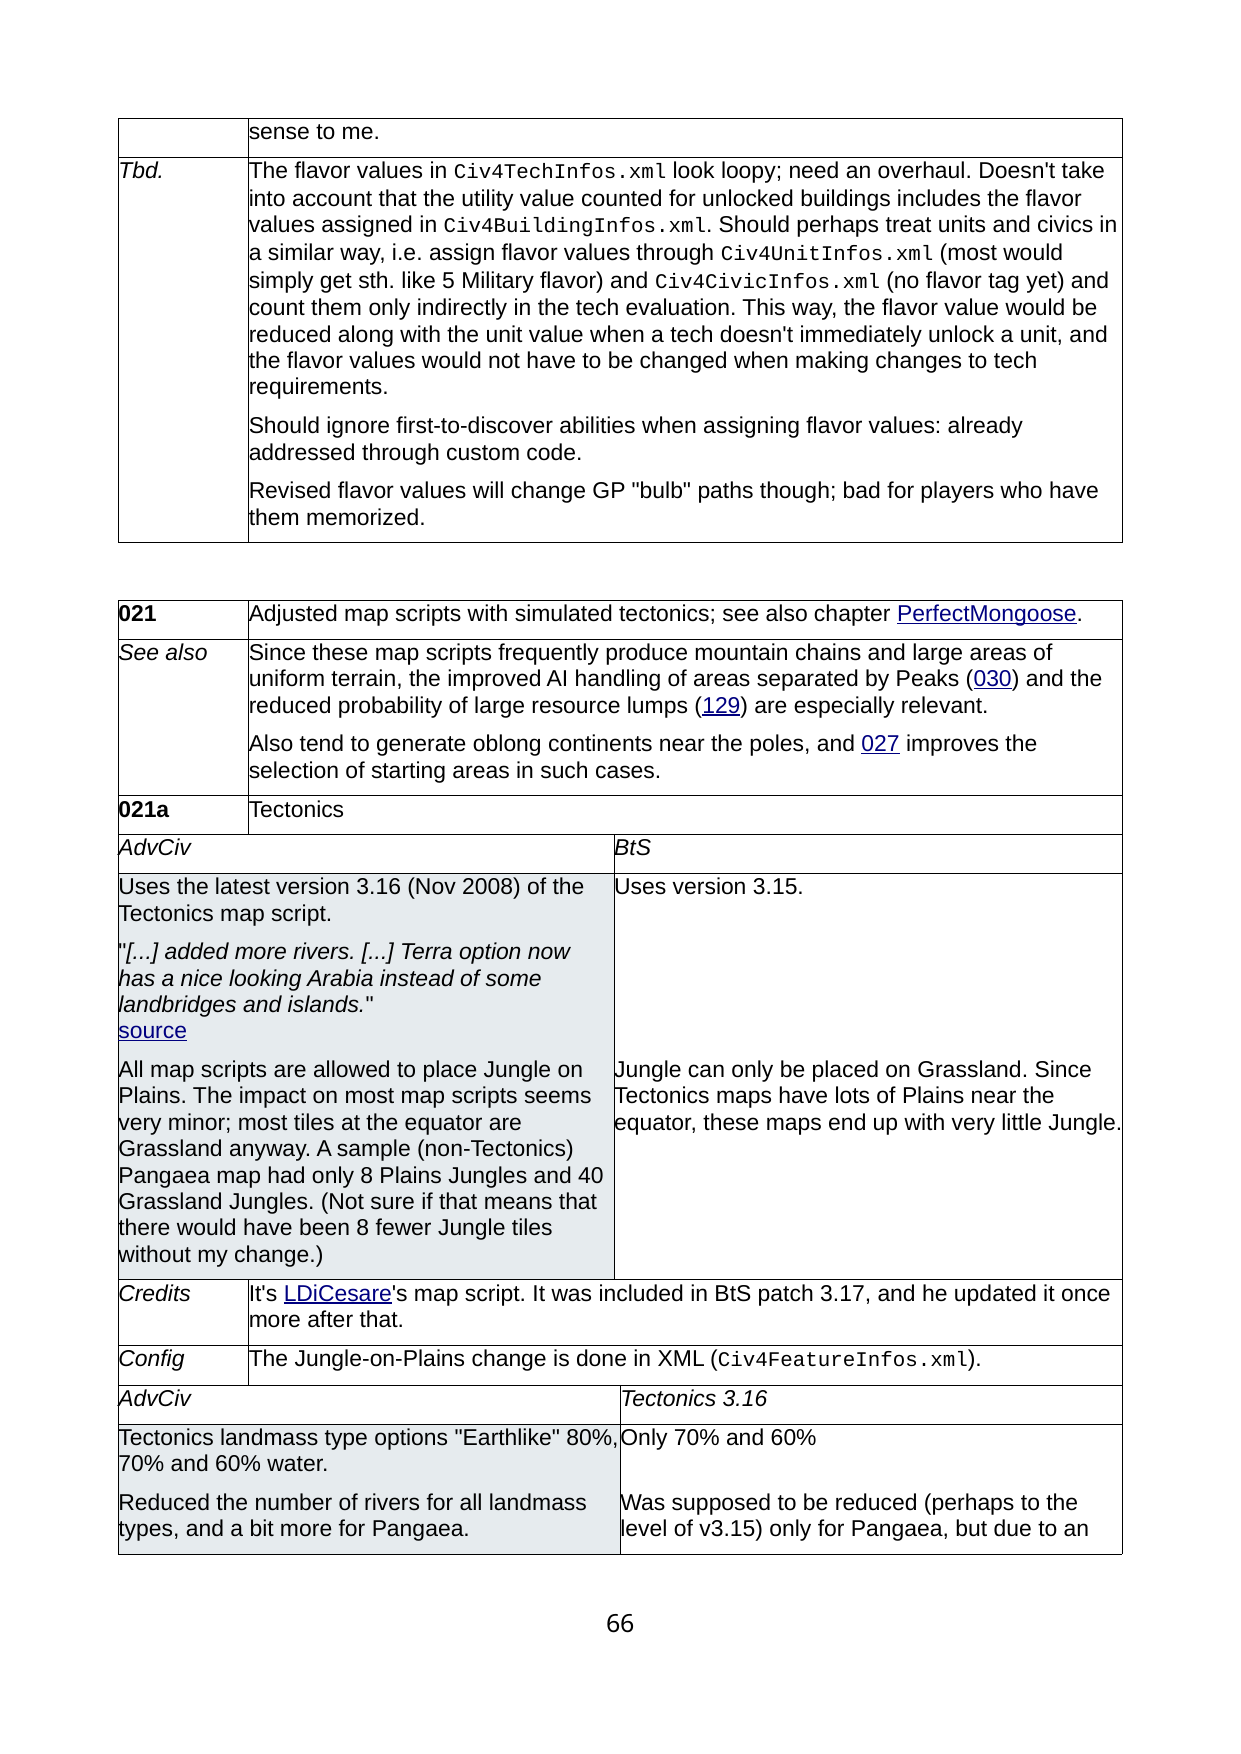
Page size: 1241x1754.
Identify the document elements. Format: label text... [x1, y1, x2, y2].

table_cell Only 70% and 60% Was supposed to be reduced (perhaps to the level of v3.15) only for Pangaea, but due to an [621, 1425, 1122, 1554]
table_cell Credits [119, 1280, 248, 1344]
table_cell AdvCiv [119, 1386, 620, 1424]
table_header 021 [119, 601, 248, 639]
table_cell Config [119, 1346, 248, 1385]
table_cell Uses version 3.15. Jungle can only be placed on Grassland. Since Tectonics maps have lots of Plains near the equator, these maps end up with very little Jungle. [615, 874, 1122, 1279]
table_cell AdvCiv [119, 835, 614, 873]
table_cell Uses the latest version 3.16 (Nov 2008) of the Tectonics map script. "[...] added more rivers. [...] Terra option now has a nice looking Arabia instead of some landbridges and islands." source All map scripts are allowed to place Jungle on Plains. The impact on most map scripts seems very minor; most tiles at the equator are Grassland anyway. A sample (non-Tectonics) Pangaea map had only 8 Plains Jungles and 40 Grassland Jungles. (Not sure if that means that there would have been 8 fewer Jungle tiles without my change.) [119, 874, 614, 1279]
table_cell sense to me. [249, 119, 1122, 157]
table_cell The flavor values in Civ4TechInfos.xml look loopy; need an overhaul. Doesn't take into account that the utility value counted for unlocked buildings includes the flavor values assigned in Civ4BuildingInfos.xml. Should perhaps treat units and civics in a similar way, i.e. assign flavor values through Civ4UnitInfos.xml (most would simply get sth. like 5 Military flavor) and Civ4CivicInfos.xml (no flavor tag yet) and count them only indirectly in the tech evaluation. This way, the flavor value would be reduced along with the unit value when a tech doesn't immediately unlock a unit, and the flavor values would not have to be changed when making changes to tech requirements. Should ignore first-to-discover abilities when assigning flavor values: already addressed through custom code. Revised flavor values will change GP "bulb" paths though; bad for players who have them memorized. [249, 158, 1122, 542]
table_cell See also [119, 640, 248, 795]
table_cell Since these map scripts frequently produce mountain chains and large areas of uniform terrain, the improved AI handling of areas separated by Peaks (030) and the reduced probability of large resource lumps (129) are especially relevant. Also tend to generate oblong continents near the poles, and 027 improves the selection of starting areas in such cases. [249, 640, 1122, 795]
table_cell [119, 119, 248, 157]
table_cell 021a [119, 796, 248, 834]
table_cell Tectonics 3.16 [621, 1386, 1122, 1424]
table_cell Tectonics [249, 796, 1122, 834]
table_header Adjusted map scripts with simulated tectonics; see also chapter PerfectMongoose. [249, 601, 1122, 639]
table_cell Tectonics landmass type options "Earthlike" 80%, 70% and 60% water. Reduced the number of rivers for all landmass types, and a bit more for Pangaea. [119, 1425, 620, 1554]
table_cell BtS [615, 835, 1122, 873]
table_cell It's LDiCesare's map script. It was included in BtS patch 3.17, and he updated it once more after that. [249, 1280, 1122, 1344]
table_cell Tbd. [119, 158, 248, 542]
table_cell The Jungle-on-Plains change is done in XML (Civ4FeatureInfos.xml). [249, 1346, 1122, 1385]
